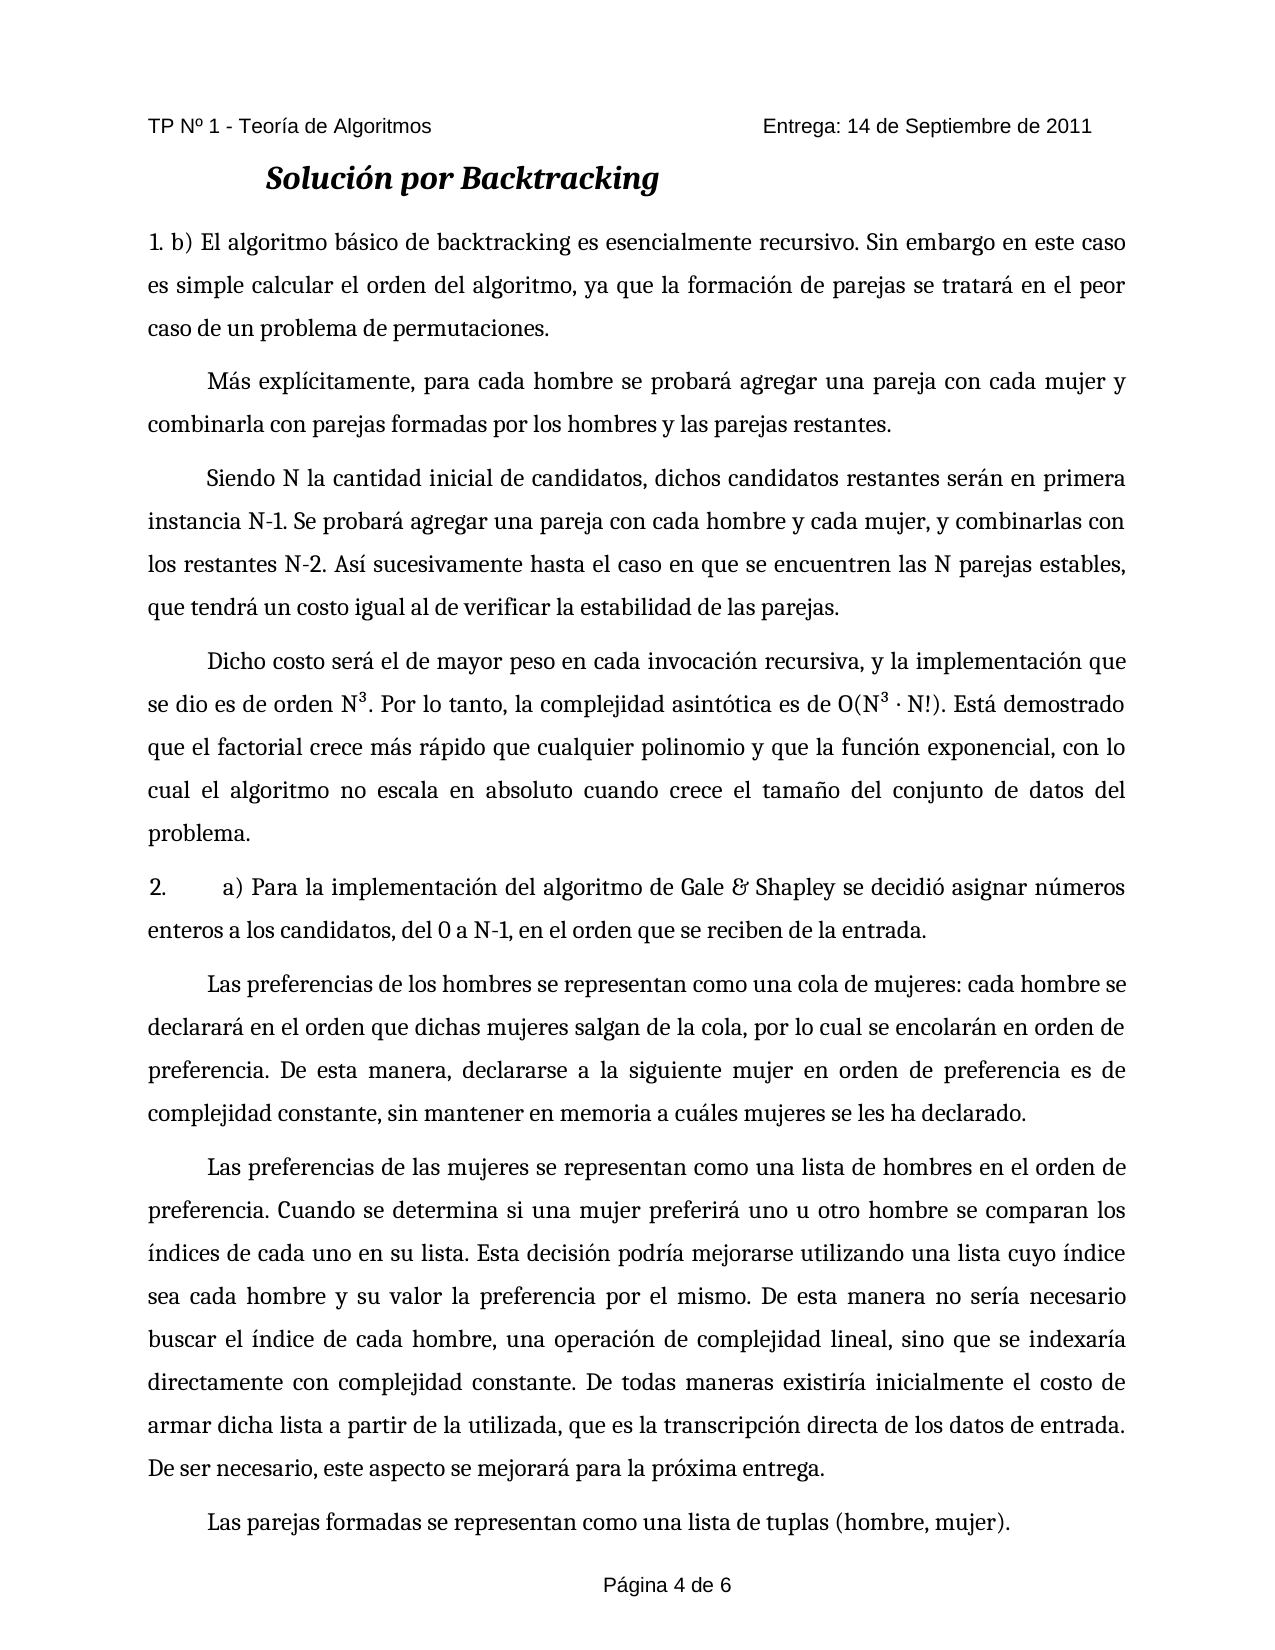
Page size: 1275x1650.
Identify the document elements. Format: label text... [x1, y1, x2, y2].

text Siendo N la cantidad inicial de candidatos, dichos candidatos restantes serán en primera instancia N-1. Se probará agregar una pareja con cada hombre y cada mujer, y combinarlas con los restantes N-2. Así sucesivamente hasta el caso en que se encuentren las N parejas estables, que tendrá un costo igual al de verificar la estabilidad de las parejas. [148, 464, 1127, 622]
text 1. b) El algoritmo básico de backtracking es esencialmente recursivo. Sin embargo en este caso es simple calcular el orden del algoritmo, ya que la formación de parejas se tratará en el peor caso de un problema de permutaciones. [148, 227, 1127, 342]
list a) Para la implementación del algoritmo de Gale & Shapley se decidió asignar números enteros a los candidatos, del 0 a N-1, en el orden que se reciben de la entrada. [148, 873, 1127, 945]
text Las preferencias de las mujeres se representan como una lista de hombres en el orden de preferencia. Cuando se determina si una mujer preferirá uno u otro hombre se comparan los índices de cada uno en su lista. Esta decisión podría mejorarse utilizando una lista cuyo índice sea cada hombre y su valor la preferencia por el mismo. De esta manera no sería necesario buscar el índice de cada hombre, una operación de complejidad lineal, sino que se indexaría directamente con complejidad constante. De todas maneras existiría inicialmente el costo de armar dicha lista a partir de la utilizada, que es la transcripción directa de los datos de entrada. De ser necesario, este aspecto se mejorará para la próxima entrega. [148, 1152, 1127, 1483]
subtitle Solución por Backtracking [266, 159, 1127, 198]
text Las preferencias de los hombres se representan como una cola de mujeres: cada hombre se declarará en el orden que dichas mujeres salgan de la cola, por lo cual se encolarán en orden de preferencia. De esta manera, declararse a la siguiente mujer en orden de preferencia es de complejidad constante, sin mantener en memoria a cuáles mujeres se les ha declarado. [148, 969, 1127, 1128]
text Dicho costo será el de mayor peso en cada invocación recursiva, y la implementación que se dio es de orden N³. Por lo tanto, la complejidad asintótica es de O(N³ · N!). Está demostrado que el factorial crece más rápido que cualquier polinomio y que la función exponencial, con lo cual el algoritmo no escala en absoluto cuando crece el tamaño del conjunto de datos del problema. [148, 647, 1127, 848]
text Las parejas formadas se representan como una lista de tuplas (hombre, mujer). [148, 1508, 1127, 1537]
text Más explícitamente, para cada hombre se probará agregar una pareja con cada mujer y combinarla con parejas formadas por los hombres y las parejas restantes. [148, 367, 1127, 439]
